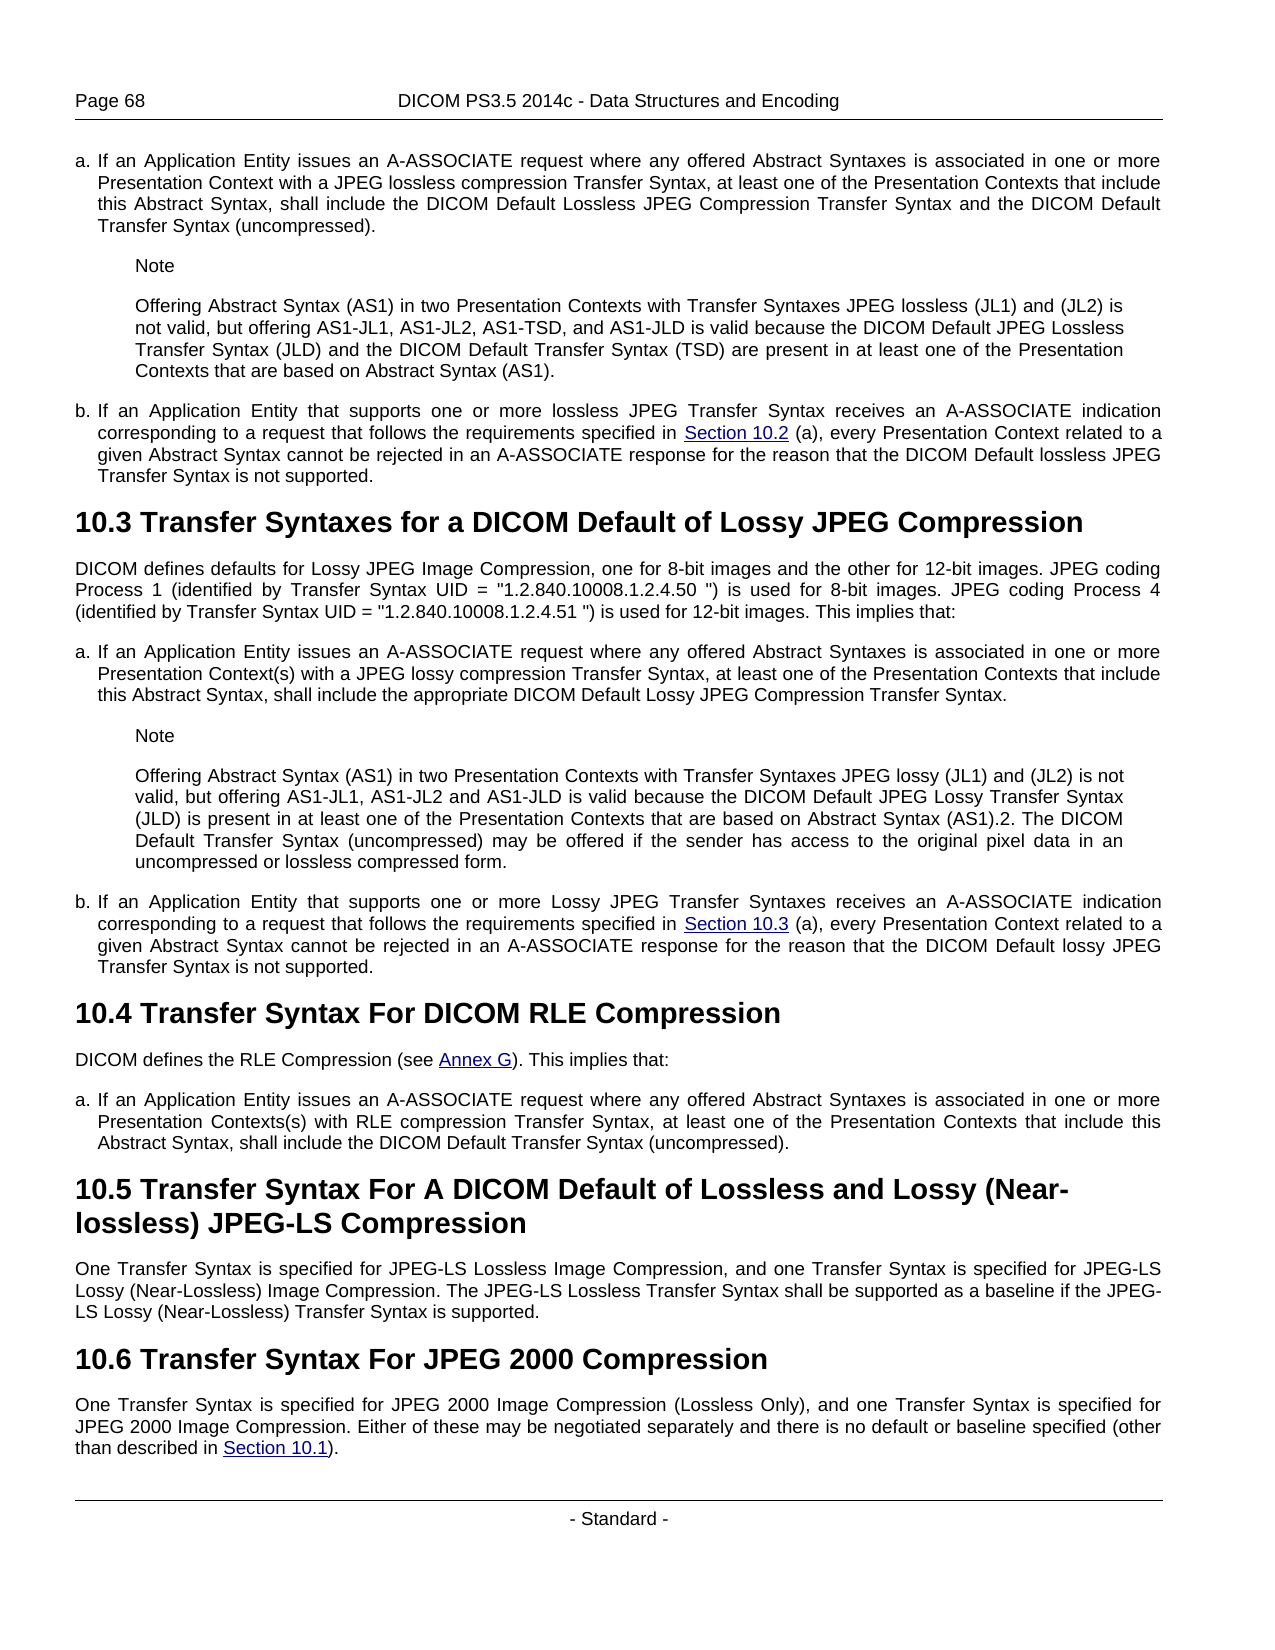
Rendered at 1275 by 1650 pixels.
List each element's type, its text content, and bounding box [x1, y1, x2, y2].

text DICOM defines the RLE Compression (see Annex G). This implies that: [75, 1049, 1162, 1070]
text 10.6 Transfer Syntax For JPEG 2000 Compression [75, 1342, 1162, 1375]
list If an Application Entity that supports one or more Lossy JPEG Transfer Syntaxes receives an A-ASSOCIATE indication corresponding to a request that follows the requirements specified in Section 10.3 (a), every Presentation Context related to a given Abstract Syntax cannot be rejected in an A-ASSOCIATE response for the reason that the DICOM Default lossy JPEG Transfer Syntax is not supported. [75, 891, 1162, 978]
list Offering Abstract Syntax (AS1) in two Presentation Contexts with Transfer Syntaxes JPEG lossy (JL1) and (JL2) is not valid, but offering AS1-JL1, AS1-JL2 and AS1-JLD is valid because the DICOM Default JPEG Lossy Transfer Syntax (JLD) is present in at least one of the Presentation Contexts that are based on Abstract Syntax (AS1).2. The DICOM Default Transfer Syntax (uncompressed) may be offered if the sender has access to the original pixel data in an uncompressed or lossless compressed form. [112, 765, 1125, 873]
text 10.3 Transfer Syntaxes for a DICOM Default of Lossy JPEG Compression [75, 505, 1162, 539]
text One Transfer Syntax is specified for JPEG-LS Lossless Image Compression, and one Transfer Syntax is specified for JPEG-LS Lossy (Near-Lossless) Image Compression. The JPEG-LS Lossless Transfer Syntax shall be supported as a baseline if the JPEG-LS Lossy (Near-Lossless) Transfer Syntax is supported. [75, 1258, 1162, 1323]
list If an Application Entity issues an A-ASSOCIATE request where any offered Abstract Syntaxes is associated in one or more Presentation Context(s) with a JPEG lossy compression Transfer Syntax, at least one of the Presentation Contexts that include this Abstract Syntax, shall include the appropriate DICOM Default Lossy JPEG Compression Transfer Syntax. [75, 641, 1162, 706]
text One Transfer Syntax is specified for JPEG 2000 Image Compression (Lossless Only), and one Transfer Syntax is specified for JPEG 2000 Image Compression. Either of these may be negotiated separately and there is no default or baseline specified (other than described in Section 10.1). [75, 1394, 1162, 1459]
list If an Application Entity issues an A-ASSOCIATE request where any offered Abstract Syntaxes is associated in one or more Presentation Contexts(s) with RLE compression Transfer Syntax, at least one of the Presentation Contexts that include this Abstract Syntax, shall include the DICOM Default Transfer Syntax (uncompressed). [75, 1089, 1162, 1154]
list Note [112, 724, 1125, 746]
list Offering Abstract Syntax (AS1) in two Presentation Contexts with Transfer Syntaxes JPEG lossless (JL1) and (JL2) is not valid, but offering AS1-JL1, AS1-JL2, AS1-TSD, and AS1-JLD is valid because the DICOM Default JPEG Lossless Transfer Syntax (JLD) and the DICOM Default Transfer Syntax (TSD) are present in at least one of the Presentation Contexts that are based on Abstract Syntax (AS1). [112, 295, 1125, 382]
list If an Application Entity that supports one or more lossless JPEG Transfer Syntax receives an A-ASSOCIATE indication corresponding to a request that follows the requirements specified in Section 10.2 (a), every Presentation Context related to a given Abstract Syntax cannot be rejected in an A-ASSOCIATE response for the reason that the DICOM Default lossless JPEG Transfer Syntax is not supported. [75, 400, 1162, 487]
text 10.4 Transfer Syntax For DICOM RLE Compression [75, 996, 1162, 1030]
list Note [112, 255, 1125, 277]
text 10.5 Transfer Syntax For A DICOM Default of Lossless and Lossy (Near-lossless) JPEG-LS Compression [75, 1172, 1162, 1239]
list If an Application Entity issues an A-ASSOCIATE request where any offered Abstract Syntaxes is associated in one or more Presentation Context with a JPEG lossless compression Transfer Syntax, at least one of the Presentation Contexts that include this Abstract Syntax, shall include the DICOM Default Lossless JPEG Compression Transfer Syntax and the DICOM Default Transfer Syntax (uncompressed). [75, 150, 1162, 236]
text DICOM defines defaults for Lossy JPEG Image Compression, one for 8-bit images and the other for 12-bit images. JPEG coding Process 1 (identified by Transfer Syntax UID = "1.2.840.10008.1.2.4.50 ") is used for 8-bit images. JPEG coding Process 4 (identified by Transfer Syntax UID = "1.2.840.10008.1.2.4.51 ") is used for 12-bit images. This implies that: [75, 558, 1162, 622]
